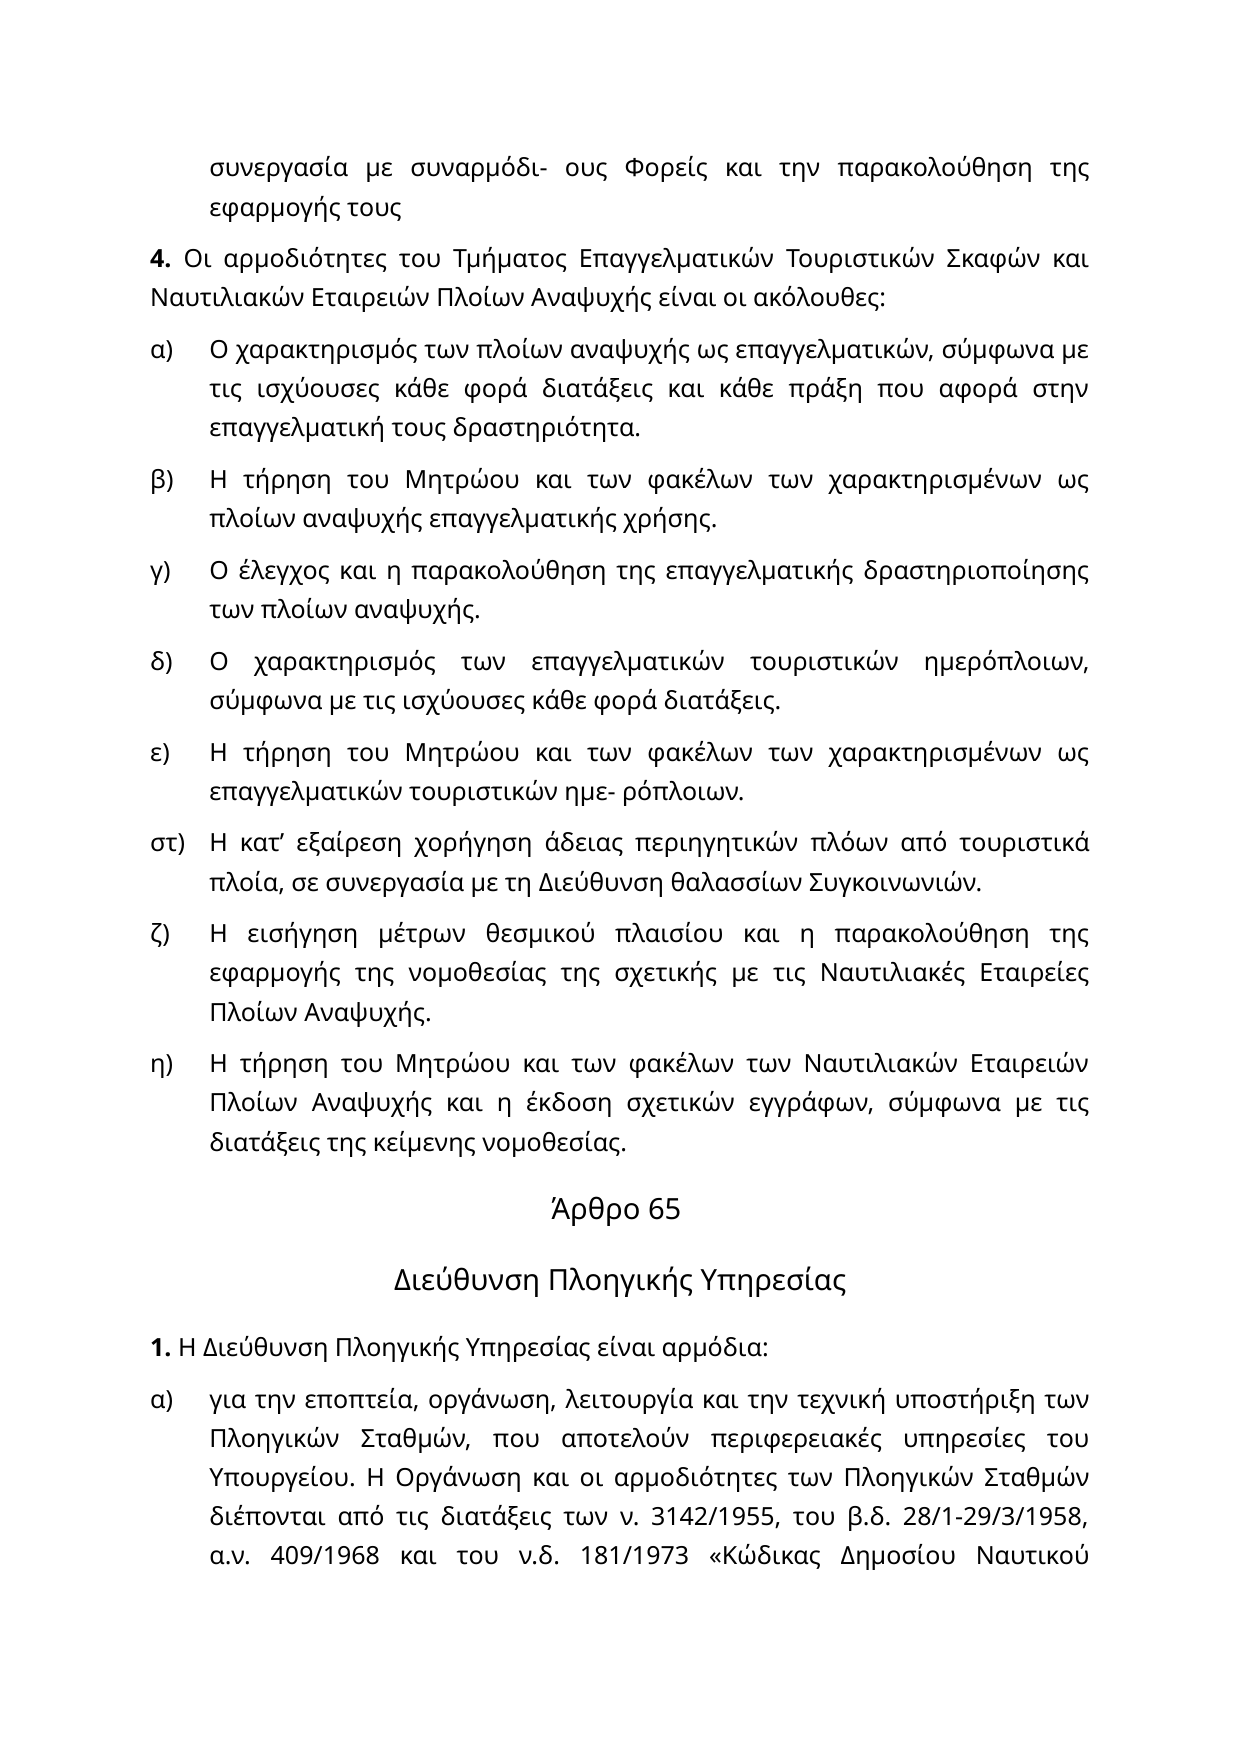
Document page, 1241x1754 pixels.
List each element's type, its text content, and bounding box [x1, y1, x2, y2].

list η) Η τήρηση του Μητρώου και των φακέλων των Ναυτιλιακών Εταιρειών Πλοίων Αναψυχής και η έκδοση σχετικών εγγράφων, σύμφωνα με τις διατάξεις της κείμενης νομοθεσίας. [150, 1046, 1090, 1158]
list α) Ο χαρακτηρισμός των πλοίων αναψυχής ως επαγγελματικών, σύμφωνα με τις ισχύουσες κάθε φορά διατάξεις και κάθε πράξη που αφορά στην επαγγελματική τους δραστηριότητα. [150, 332, 1090, 444]
list ζ) Η εισήγηση μέτρων θεσμικού πλαισίου και η παρακολούθηση της εφαρμογής της νομοθεσίας της σχετικής με τις Ναυτιλιακές Εταιρείες Πλοίων Αναψυχής. [150, 916, 1090, 1028]
list γ) Ο έλεγχος και η παρακολούθηση της επαγγελματικής δραστηριοποίησης των πλοίων αναψυχής. [150, 552, 1090, 626]
list ε) Η τήρηση του Μητρώου και των φακέλων των χαρακτηρισμένων ως επαγγελματικών τουριστικών ημε- ρόπλοιων. [150, 734, 1090, 807]
list α) για την εποπτεία, οργάνωση, λειτουργία και την τεχνική υποστήριξη των Πλοηγικών Σταθμών, που αποτελούν περιφερειακές υπηρεσίες του Υπουργείου. Η Οργάνωση και οι αρμοδιότητες των Πλοηγικών Σταθμών διέπονται από τις διατάξεις των ν. 3142/1955, του β.δ. 28/1-29/3/1958, α.ν. 409/1968 και του ν.δ. 181/1973 «Κώδικας Δημοσίου Ναυτικού [150, 1381, 1090, 1572]
text 4. Οι αρμοδιότητες του Τμήματος Επαγγελματικών Τουριστικών Σκαφών και Ναυτιλιακών Εταιρειών Πλοίων Αναψυχής είναι οι ακόλουθες: [150, 241, 1090, 314]
subtitle Διεύθυνση Πλοηγικής Υπηρεσίας [150, 1259, 1090, 1299]
list συνεργασία με συναρμόδι- ους Φορείς και την παρακολούθηση της εφαρμογής τους [150, 150, 1090, 223]
list δ) Ο χαρακτηρισμός των επαγγελματικών τουριστικών ημερόπλοιων, σύμφωνα με τις ισχύουσες κάθε φορά διατάξεις. [150, 643, 1090, 717]
list στ) Η κατ’ εξαίρεση χορήγηση άδειας περιηγητικών πλόων από τουριστικά πλοία, σε συνεργασία με τη Διεύθυνση θαλασσίων Συγκοινωνιών. [150, 825, 1090, 898]
list β) Η τήρηση του Μητρώου και των φακέλων των χαρακτηρισμένων ως πλοίων αναψυχής επαγγελματικής χρήσης. [150, 462, 1090, 535]
text 1. Η Διεύθυνση Πλοηγικής Υπηρεσίας είναι αρμόδια: [150, 1329, 1090, 1364]
subtitle Άρθρο 65 [150, 1188, 1090, 1228]
